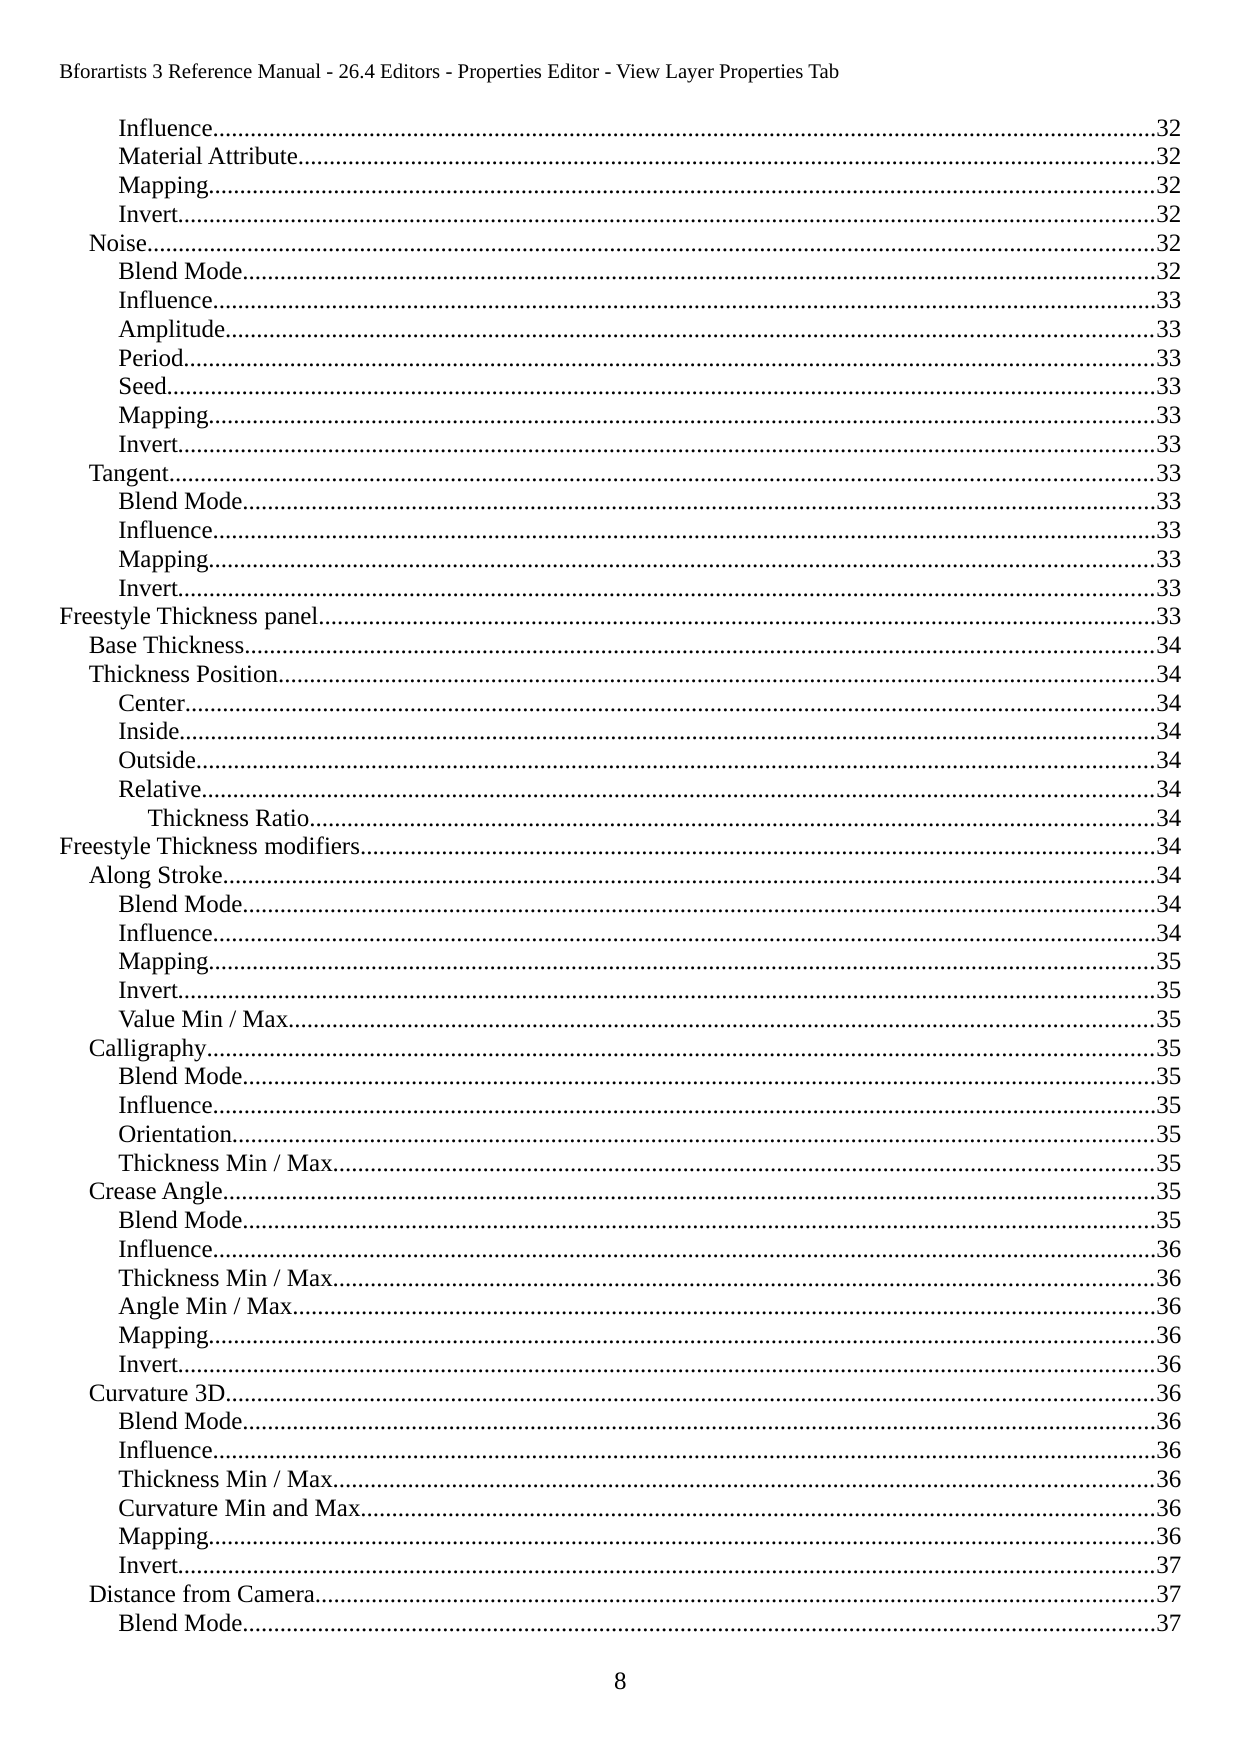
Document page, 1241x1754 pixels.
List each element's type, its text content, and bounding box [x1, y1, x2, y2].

text Seed 33 [118, 371, 1181, 400]
text Blend Mode 35 [118, 1205, 1181, 1234]
text Mapping 36 [118, 1521, 1181, 1550]
text Influence 32 [118, 113, 1181, 141]
text Period 33 [118, 343, 1181, 371]
text Curvature Min and Max 36 [118, 1493, 1181, 1521]
text Distance from Camera 37 [88, 1579, 1181, 1608]
text Relative 34 [118, 774, 1181, 803]
text Mapping 33 [118, 544, 1181, 573]
text Blend Mode 35 [118, 1061, 1181, 1090]
text Influence 35 [118, 1090, 1181, 1119]
text Amplitude 33 [118, 314, 1181, 343]
text Influence 33 [118, 515, 1181, 544]
text Freestyle Thickness panel 33 [59, 601, 1181, 630]
text Blend Mode 32 [118, 256, 1181, 285]
text Influence 36 [118, 1234, 1181, 1263]
text Thickness Min / Max 36 [118, 1464, 1181, 1493]
text Thickness Min / Max 35 [118, 1148, 1181, 1176]
text Blend Mode 36 [118, 1406, 1181, 1435]
text Invert 36 [118, 1349, 1181, 1378]
text Base Thickness 34 [88, 630, 1181, 659]
text Mapping 32 [118, 170, 1181, 199]
text Inside 34 [118, 716, 1181, 745]
text Influence 33 [118, 285, 1181, 314]
text Noise 32 [88, 228, 1181, 256]
text Blend Mode 33 [118, 486, 1181, 515]
text Mapping 35 [118, 946, 1181, 975]
text Center 34 [118, 688, 1181, 716]
text Orientation 35 [118, 1119, 1181, 1148]
text Invert 35 [118, 975, 1181, 1004]
text Tangent 33 [88, 458, 1181, 486]
text Angle Min / Max 36 [118, 1291, 1181, 1320]
text Freestyle Thickness modifiers 34 [59, 831, 1181, 860]
text Invert 33 [118, 573, 1181, 601]
text Calligraphy 35 [88, 1033, 1181, 1061]
text Influence 34 [118, 918, 1181, 946]
text Mapping 33 [118, 400, 1181, 429]
text Value Min / Max 35 [118, 1004, 1181, 1033]
text Blend Mode 34 [118, 889, 1181, 918]
text Blend Mode 37 [118, 1608, 1181, 1636]
text Along Stroke 34 [88, 860, 1181, 889]
text Influence 36 [118, 1435, 1181, 1464]
text Thickness Min / Max 36 [118, 1263, 1181, 1291]
text Crease Angle 35 [88, 1176, 1181, 1205]
text Curvature 3D 36 [88, 1378, 1181, 1406]
text Material Attribute 32 [118, 141, 1181, 170]
text Invert 33 [118, 429, 1181, 458]
text Thickness Position 34 [88, 659, 1181, 688]
text Mapping 36 [118, 1320, 1181, 1349]
text Invert 32 [118, 199, 1181, 228]
text Thickness Ratio 34 [147, 803, 1181, 831]
text Invert 37 [118, 1550, 1181, 1579]
text Outside 34 [118, 745, 1181, 774]
